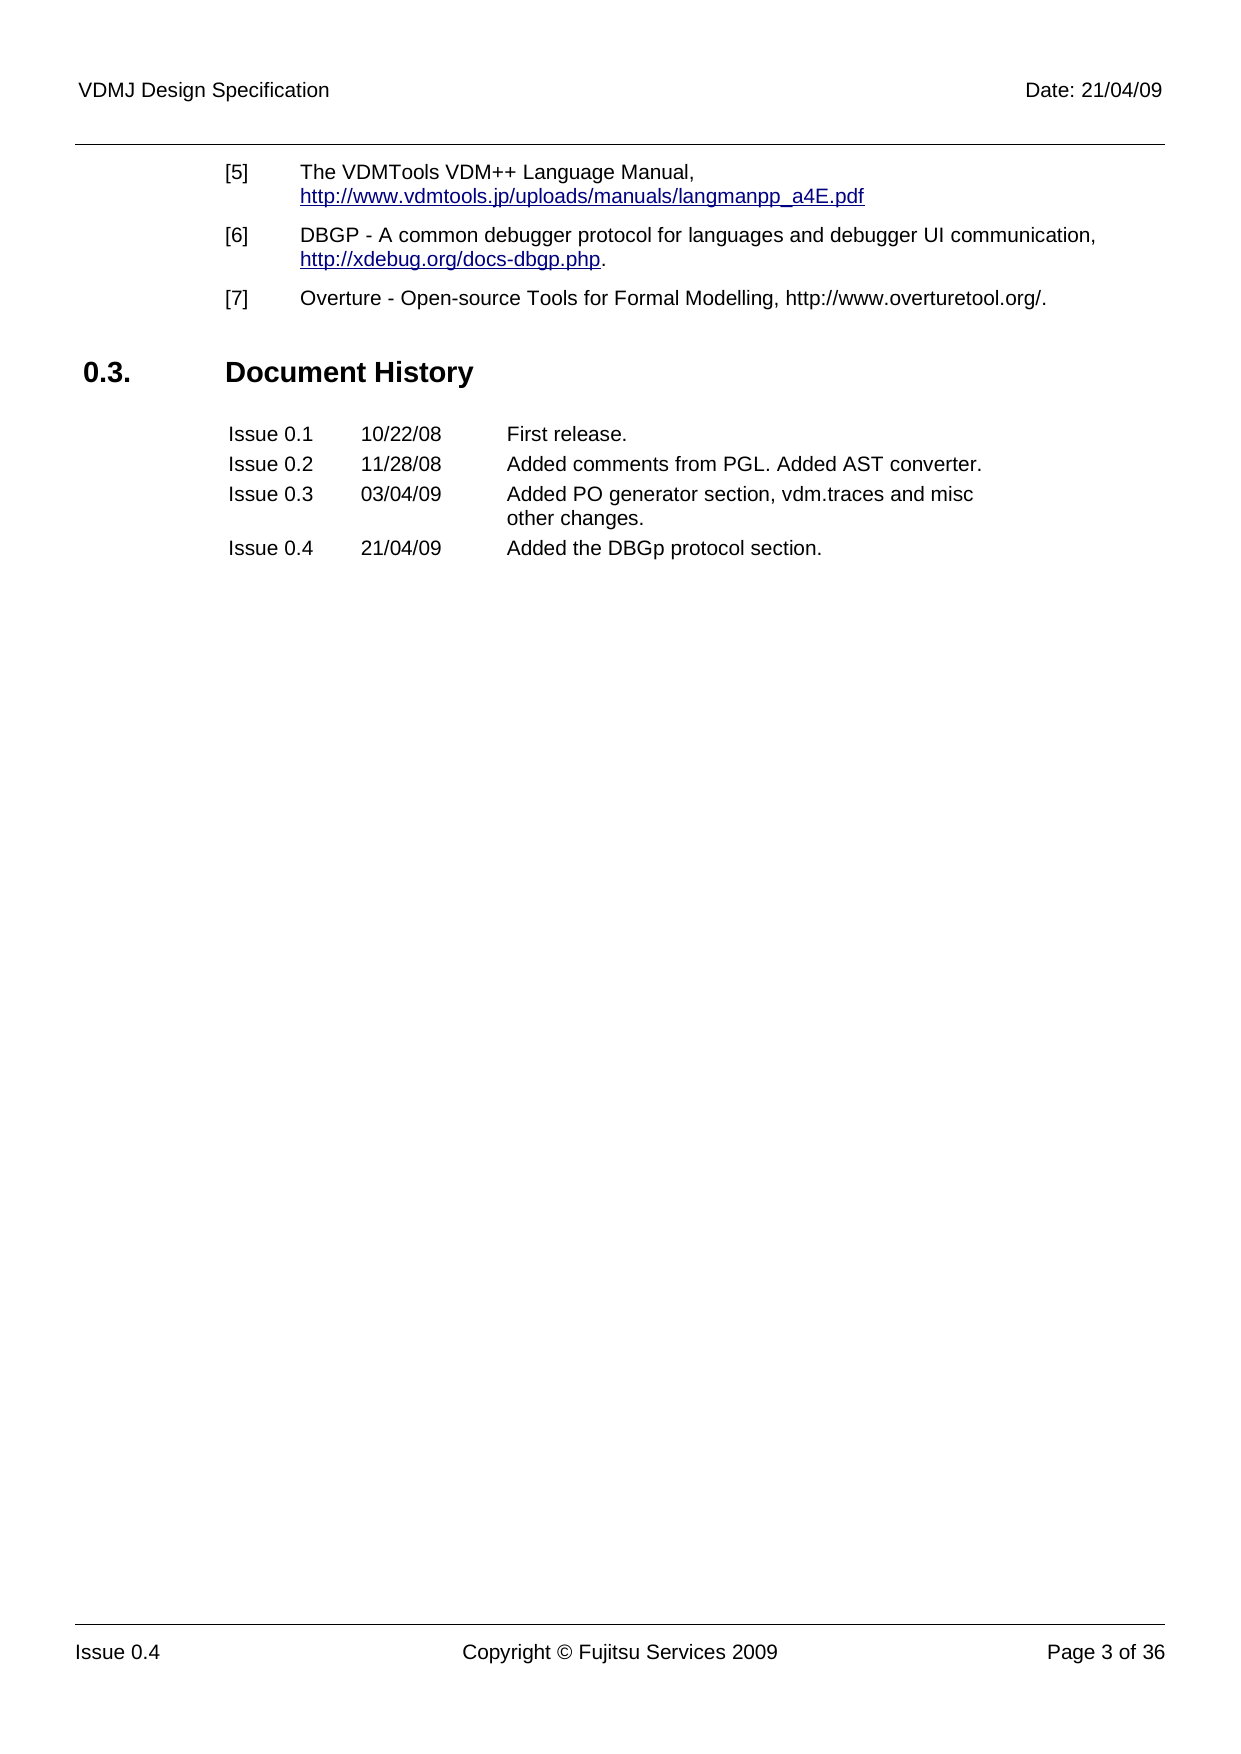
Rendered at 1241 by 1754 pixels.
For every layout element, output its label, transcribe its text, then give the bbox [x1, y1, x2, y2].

table_cell 21/04/09 [358, 533, 503, 563]
table_cell 04/03/09 [358, 479, 503, 533]
list DBGP - A common debugger protocol for languages and debugger UI communication, http://xdebug.org/docs-dbgp.php. [225, 223, 1165, 271]
table_cell Issue 0.3 [225, 479, 357, 533]
table_cell Added comments from PGL. Added AST converter. [504, 449, 1015, 479]
table_header First release. [504, 419, 1015, 449]
list The VDMTools VDM++ Language Manual, http://www.vdmtools.jp/uploads/manuals/langmanpp_a4E.pdf [225, 160, 1165, 208]
table_header Issue 0.1 [225, 419, 357, 449]
subtitle Document History [75, 355, 1165, 388]
table_cell Issue 0.2 [225, 449, 357, 479]
table_cell 28/11/08 [358, 449, 503, 479]
table_header 22/10/08 [358, 419, 503, 449]
table_cell Issue 0.4 [225, 533, 357, 563]
list Overture - Open-source Tools for Formal Modelling, http://www.overturetool.org/. [225, 286, 1165, 310]
table_cell Added PO generator section, vdm.traces and misc other changes. [504, 479, 1015, 533]
table_cell Added the DBGp protocol section. [504, 533, 1015, 563]
